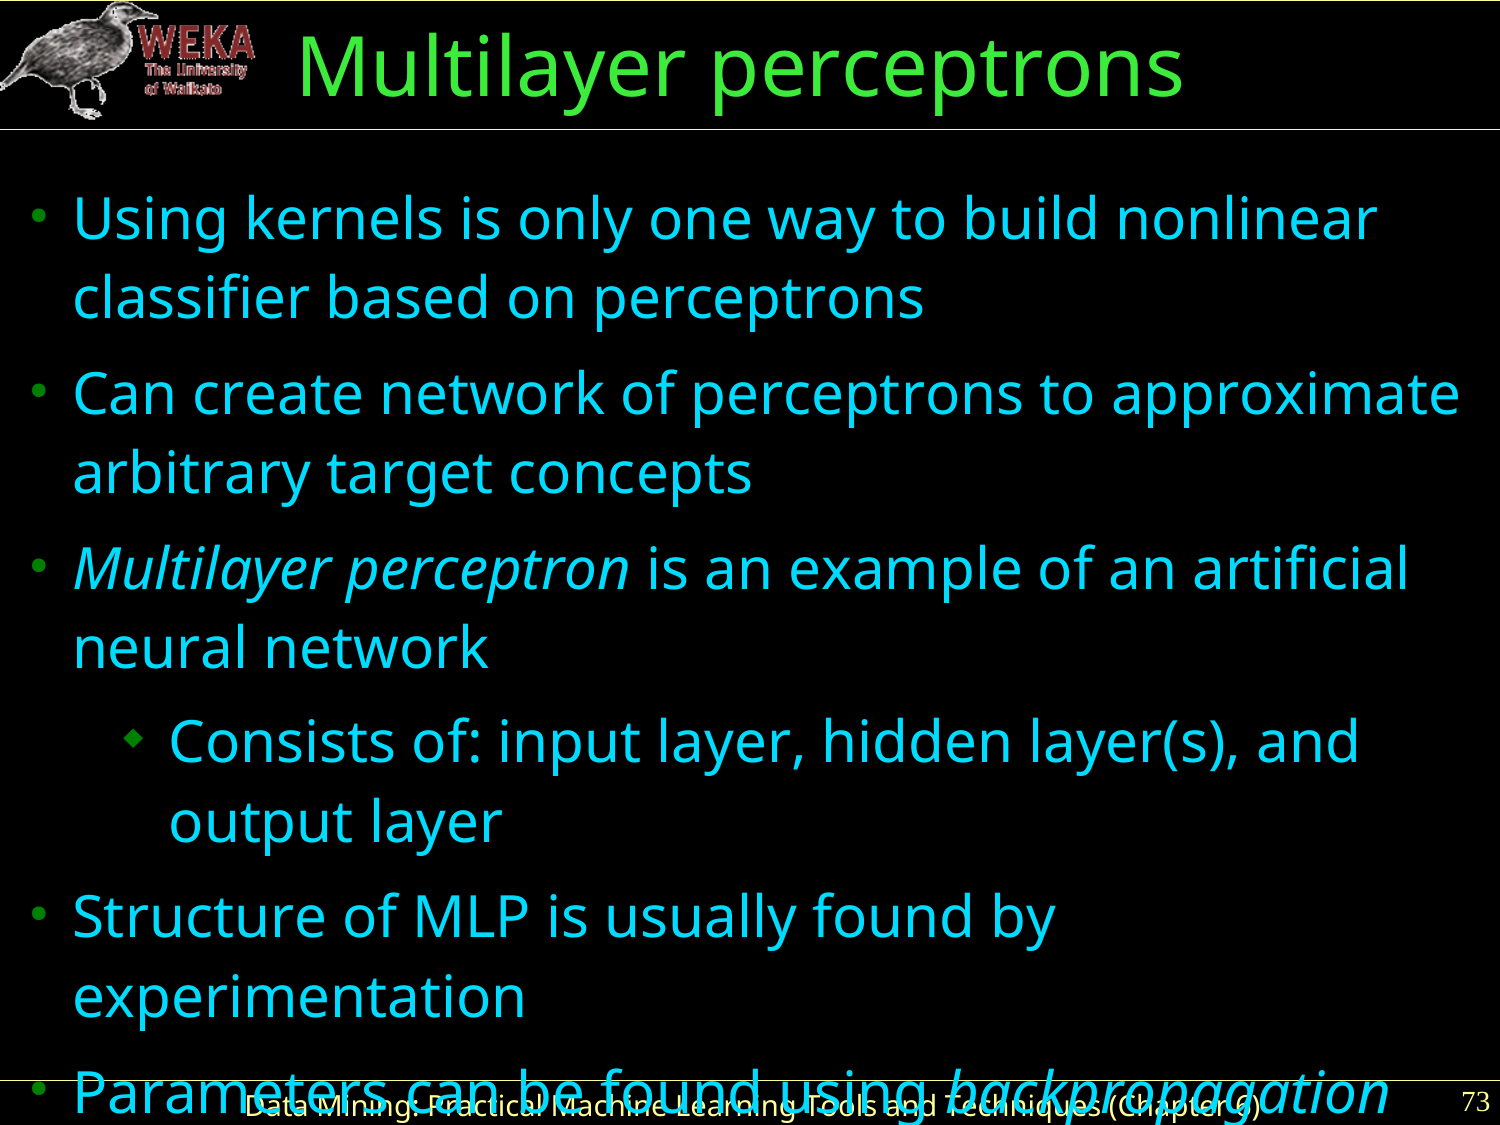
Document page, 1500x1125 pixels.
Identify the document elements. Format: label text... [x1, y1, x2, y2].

list Using kernels is only one way to build nonlinear classifier based on perceptrons Can create network of perceptrons to approximate arbitrary target concepts Multilayer perceptron is an example of an artificial neural network Consists of: input layer, hidden layer(s), and output layer Structure of MLP is usually found by experimentation Parameters can be found using backpropagation [29, 177, 1500, 1093]
picture [0, 1, 266, 129]
title Multilayer perceptrons [295, 0, 1486, 159]
